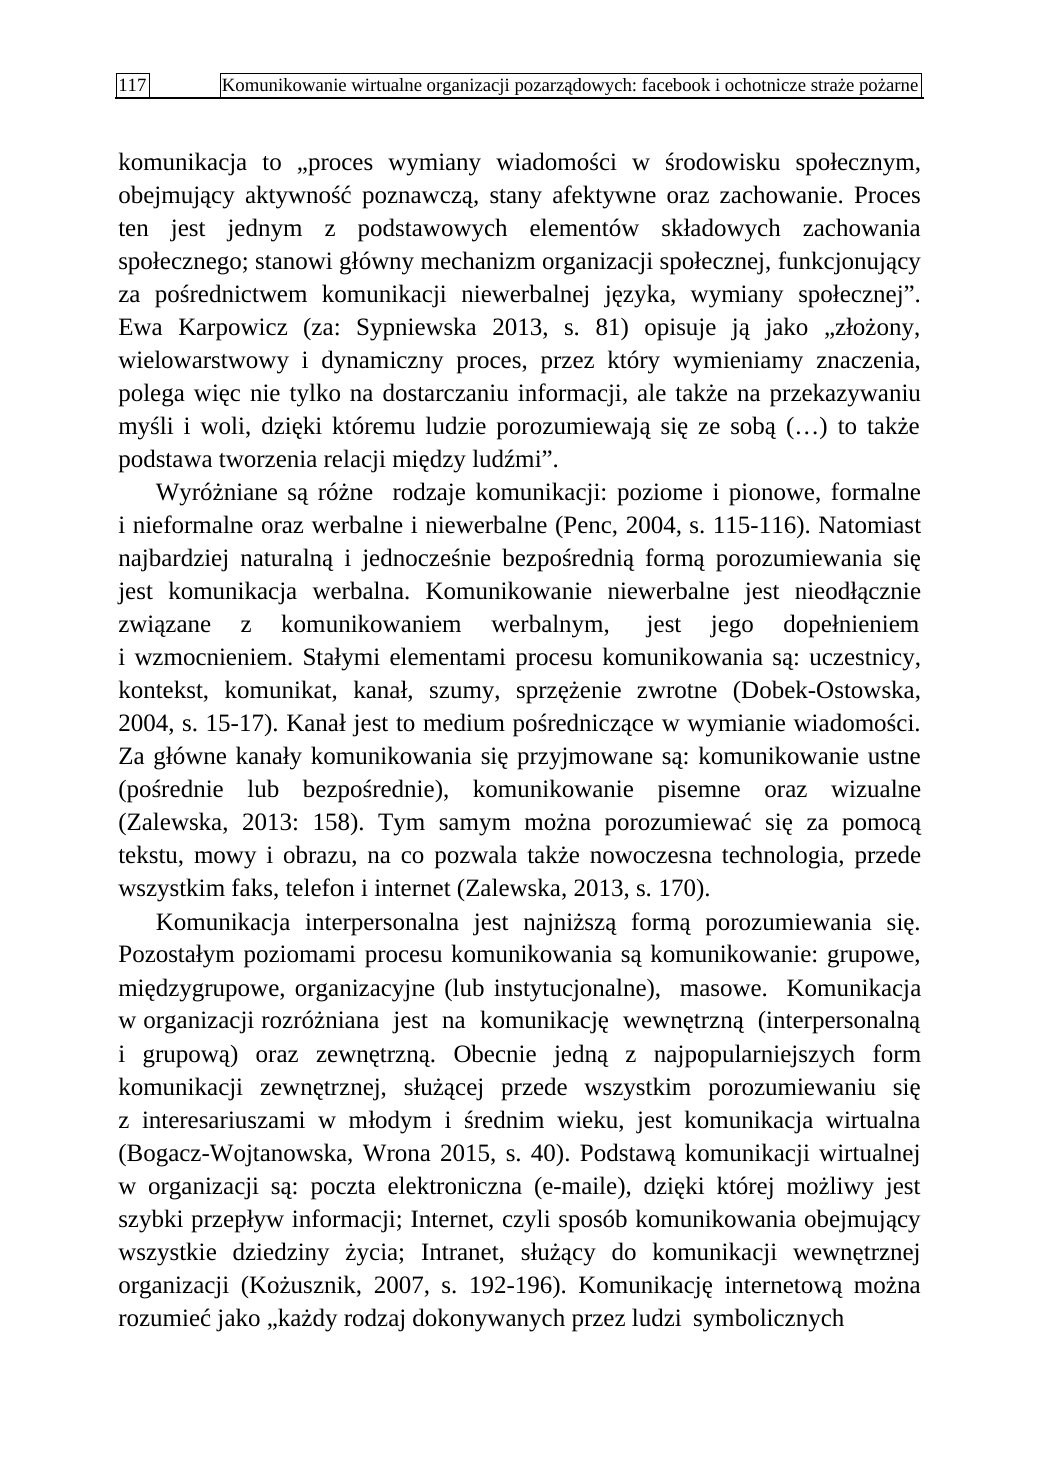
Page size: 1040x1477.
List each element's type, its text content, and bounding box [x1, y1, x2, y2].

text Komunikacja interpersonalna jest najniższą formą porozumiewania się. Pozostałym poziomami procesu komunikowania są komunikowanie: grupowe, międzygrupowe, organizacyjne (lub instytucjonalne), masowe. Komunikacja w organizacji rozróżniana jest na komunikację wewnętrzną (interpersonalną i grupową) oraz zewnętrzną. Obecnie jedną z najpopularniejszych form komunikacji zewnętrznej, służącej przede wszystkim porozumiewaniu się z interesariuszami w młodym i średnim wieku, jest komunikacja wirtualna (Bogacz-Wojtanowska, Wrona 2015, s. 40). Podstawą komunikacji wirtualnej w organizacji są: poczta elektroniczna (e-maile), dzięki której możliwy jest szybki przepływ informacji; Internet, czyli sposób komunikowania obejmujący wszystkie dziedziny życia; Intranet, służący do komunikacji wewnętrznej organizacji (Kożusznik, 2007, s. 192-196). Komunikację internetową można rozumieć jako „każdy rodzaj dokonywanych przez ludzi symbolicznych [118, 907, 921, 1332]
text Wyróżniane są różne rodzaje komunikacji: poziome i pionowe, formalne i nieformalne oraz werbalne i niewerbalne (Penc, 2004, s. 115-116). Natomiast najbardziej naturalną i jednocześnie bezpośrednią formą porozumiewania się jest komunikacja werbalna. Komunikowanie niewerbalne jest nieodłącznie związane z komunikowaniem werbalnym, jest jego dopełnieniem i wzmocnieniem. Stałymi elementami procesu komunikowania są: uczestnicy, kontekst, komunikat, kanał, szumy, sprzężenie zwrotne (Dobek-Ostowska, 2004, s. 15-17). Kanał jest to medium pośredniczące w wymianie wiadomości. Za główne kanały komunikowania się przyjmowane są: komunikowanie ustne (pośrednie lub bezpośrednie), komunikowanie pisemne oraz wizualne (Zalewska, 2013: 158). Tym samym można porozumiewać się za pomocą tekstu, mowy i obrazu, na co pozwala także nowoczesna technologia, przede wszystkim faks, telefon i internet (Zalewska, 2013, s. 170). [118, 477, 922, 902]
text komunikacja to „proces wymiany wiadomości w środowisku społecznym, obejmujący aktywność poznawczą, stany afektywne oraz zachowanie. Proces ten jest jednym z podstawowych elementów składowych zachowania społecznego; stanowi główny mechanizm organizacji społecznej, funkcjonujący za pośrednictwem komunikacji niewerbalnej języka, wymiany społecznej”. Ewa Karpowicz (za: Sypniewska 2013, s. 81) opisuje ją jako „złożony, wielowarstwowy i dynamiczny proces, przez który wymieniamy znaczenia, polega więc nie tylko na dostarczaniu informacji, ale także na przekazywaniu myśli i woli, dzięki któremu ludzie porozumiewają się ze sobą (…) to także podstawa tworzenia relacji między ludźmi”. [118, 147, 921, 473]
